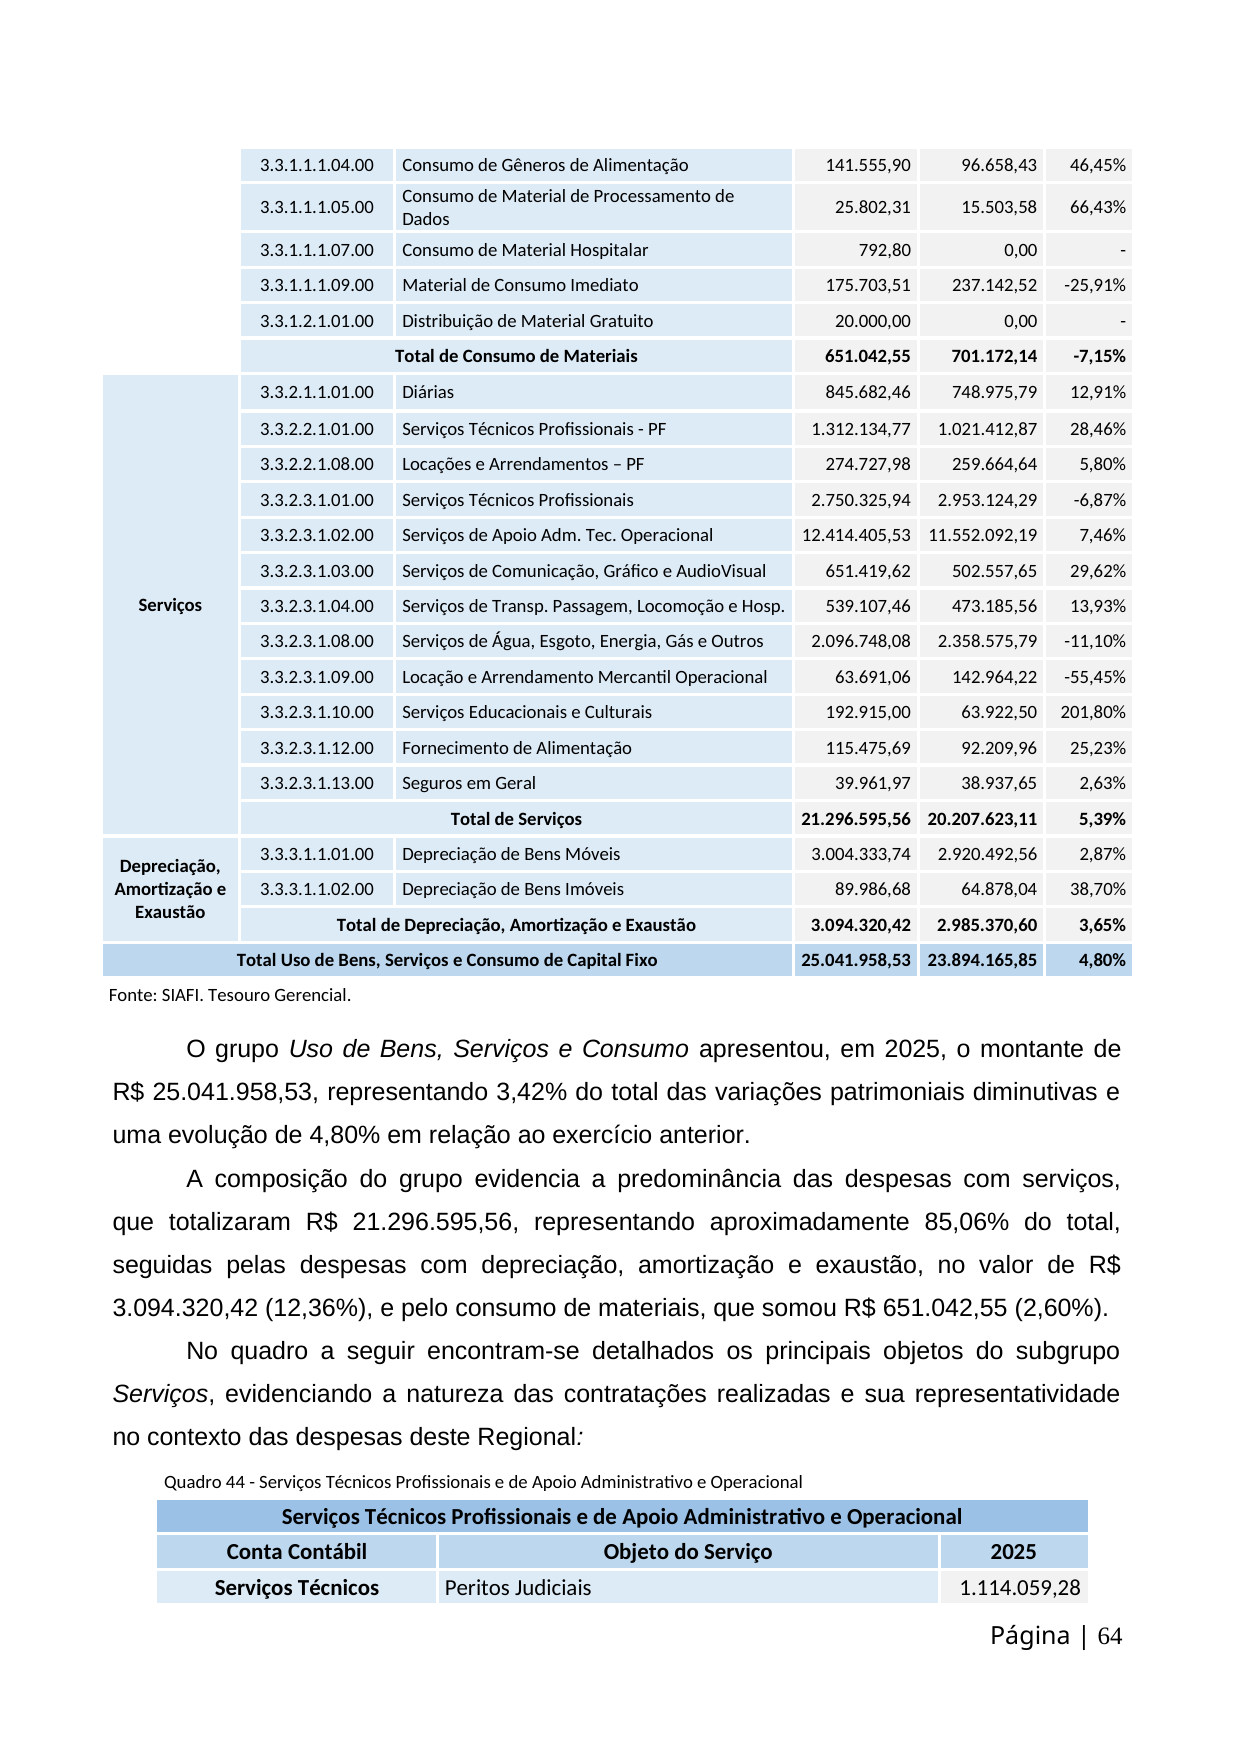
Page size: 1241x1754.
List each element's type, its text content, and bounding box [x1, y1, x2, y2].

table_cell 25.041.958,53 [795, 944, 917, 976]
table_cell 2,87% [1046, 838, 1132, 870]
table_cell Total Uso de Bens, Serviços e Consumo de Capital Fixo [103, 944, 792, 976]
table_cell -55,45% [1046, 660, 1132, 693]
table_cell -7,15% [1046, 340, 1132, 372]
table_cell 3.094.320,42 [795, 908, 917, 941]
table_cell Total de Consumo de Materiais [241, 340, 792, 372]
table_cell 539.107,46 [795, 590, 917, 622]
table_cell 3.3.2.2.1.01.00 [241, 413, 393, 445]
table_cell 3.3.1.1.1.09.00 [241, 269, 393, 301]
table_cell 2.096.748,08 [795, 625, 917, 657]
table_cell Serviços Educacionais e Culturais [396, 696, 792, 728]
table_cell 3,65% [1046, 908, 1132, 941]
table_cell 3.3.1.2.1.01.00 [241, 304, 393, 336]
table_cell 701.172,14 [920, 340, 1043, 372]
table_cell 2,63% [1046, 767, 1132, 799]
table_cell Diárias [396, 375, 792, 409]
table_cell 20.000,00 [795, 304, 917, 336]
table_cell 3.3.3.1.1.02.00 [241, 873, 393, 905]
table_cell Serviços Técnicos Profissionais [396, 483, 792, 516]
table_cell 3.3.3.1.1.01.00 [241, 838, 393, 870]
table_cell 792,80 [795, 233, 917, 266]
table_cell 21.296.595,56 [795, 802, 917, 834]
table_cell 96.658,43 [920, 149, 1043, 181]
table_cell Total de Depreciação, Amortização e Exaustão [241, 908, 792, 941]
table_cell Serviços [103, 375, 238, 834]
table_cell - [1046, 233, 1132, 266]
table_cell Distribuição de Material Gratuito [396, 304, 792, 336]
table_cell Depreciação de Bens Imóveis [396, 873, 792, 905]
table_cell 651.042,55 [795, 340, 917, 372]
table_cell Serviços Técnicos [157, 1571, 436, 1603]
table_cell Total de Serviços [241, 802, 792, 834]
table_cell [1089, 1499, 1199, 1532]
table_cell Serviços Técnicos Profissionais e de Apoio Administrativo e Operacional [157, 1500, 1088, 1532]
table_cell 115.475,69 [795, 731, 917, 763]
table_cell 4,80% [1046, 944, 1132, 976]
table_cell Fonte: SIAFI. Tesouro Gerencial. [101, 979, 1133, 1009]
table_cell 13,93% [1046, 590, 1132, 622]
table_cell Objeto do Serviço [439, 1535, 938, 1568]
table_cell 38,70% [1046, 873, 1132, 905]
table_cell 274.727,98 [795, 448, 917, 480]
table_cell 2.920.492,56 [920, 838, 1043, 870]
table_header [1088, 1466, 1199, 1499]
table_cell 2.358.575,79 [920, 625, 1043, 657]
table_cell 3.3.1.1.1.07.00 [241, 233, 393, 266]
table_cell 845.682,46 [795, 375, 917, 409]
table_cell 473.185,56 [920, 590, 1043, 622]
table_cell 3.3.1.1.1.05.00 [241, 184, 393, 230]
table_cell 23.894.165,85 [920, 944, 1043, 976]
table_cell -11,10% [1046, 625, 1132, 657]
table_cell [1089, 1568, 1199, 1603]
table_cell 3.3.1.1.1.04.00 [241, 149, 393, 181]
table_cell 5,80% [1046, 448, 1132, 480]
table_cell 38.937,65 [920, 767, 1043, 799]
table_cell 3.3.2.1.1.01.00 [241, 375, 393, 409]
table_cell 20.207.623,11 [920, 802, 1043, 834]
table_cell 3.3.2.3.1.02.00 [241, 519, 393, 551]
table_cell 11.552.092,19 [920, 519, 1043, 551]
table_cell 3.3.2.3.1.04.00 [241, 590, 393, 622]
table_cell Consumo de Gêneros de Alimentação [396, 149, 792, 181]
table_cell 3.004.333,74 [795, 838, 917, 870]
table_cell 142.964,22 [920, 660, 1043, 693]
table_cell Serviços de Comunicação, Gráfico e AudioVisual [396, 554, 792, 586]
table_cell 3.3.2.2.1.08.00 [241, 448, 393, 480]
table_cell 12,91% [1046, 375, 1132, 409]
table_cell Seguros em Geral [396, 767, 792, 799]
table_cell -6,87% [1046, 483, 1132, 516]
table_header [939, 1466, 1088, 1499]
table_cell 3.3.2.3.1.03.00 [241, 554, 393, 586]
table_cell 66,43% [1046, 184, 1132, 230]
table_cell Peritos Judiciais [439, 1571, 938, 1603]
table_cell 201,80% [1046, 696, 1132, 728]
table_cell Conta Contábil [157, 1535, 436, 1568]
table_cell Consumo de Material Hospitalar [396, 233, 792, 266]
table_cell 3.3.2.3.1.01.00 [241, 483, 393, 516]
table_cell 259.664,64 [920, 448, 1043, 480]
table_cell 651.419,62 [795, 554, 917, 586]
table_cell Serviços Técnicos Profissionais - PF [396, 413, 792, 445]
table_cell 1.021.412,87 [920, 413, 1043, 445]
table_cell 2025 [941, 1535, 1088, 1568]
table_cell 3.3.2.3.1.09.00 [241, 660, 393, 693]
table_cell Locações e Arrendamentos – PF [396, 448, 792, 480]
table_cell 89.986,68 [795, 873, 917, 905]
table_cell -25,91% [1046, 269, 1132, 301]
table_cell 3.3.2.3.1.13.00 [241, 767, 393, 799]
table_cell Serviços de Transp. Passagem, Locomoção e Hosp. [396, 590, 792, 622]
table_cell 63.691,06 [795, 660, 917, 693]
table_cell Fornecimento de Alimentação [396, 731, 792, 763]
table_cell [1089, 1532, 1199, 1568]
table_cell Depreciação, Amortização e Exaustão [103, 838, 238, 941]
table_cell 7,46% [1046, 519, 1132, 551]
table_cell 3.3.2.3.1.08.00 [241, 625, 393, 657]
table_cell 25,23% [1046, 731, 1132, 763]
table_cell 748.975,79 [920, 375, 1043, 409]
table_cell Consumo de Material de Processamento de Dados [396, 184, 792, 230]
table_cell 1.114.059,28 [941, 1571, 1088, 1603]
text No quadro a seguir encontram-se detalhados os principais objetos do subgrupo Serviços, evidenciando a natureza das contratações realizadas e sua representatividade no contexto das despesas deste Regional: [112, 1336, 1122, 1451]
text A composição do grupo evidencia a predominância das despesas com serviços, que totalizaram R$ 21.296.595,56, representando aproximadamente 85,06% do total, seguidas pelas despesas com depreciação, amortização e exaustão, no valor de R$ 3.094.320,42 (12,36%), e pelo consumo de materiais, que somou R$ 651.042,55 (2,60%). [112, 1164, 1122, 1322]
table_cell 1.312.134,77 [795, 413, 917, 445]
table_cell 15.503,58 [920, 184, 1043, 230]
table_cell 0,00 [920, 233, 1043, 266]
table_cell 2.750.325,94 [795, 483, 917, 516]
table_cell 3.3.2.3.1.12.00 [241, 731, 393, 763]
table_cell Serviços de Apoio Adm. Tec. Operacional [396, 519, 792, 551]
table_cell 92.209,96 [920, 731, 1043, 763]
table_cell 46,45% [1046, 149, 1132, 181]
table_cell 2.985.370,60 [920, 908, 1043, 941]
text O grupo Uso de Bens, Serviços e Consumo apresentou, em 2025, o montante de R$ 25.041.958,53, representando 3,42% do total das variações patrimoniais diminutivas e uma evolução de 4,80% em relação ao exercício anterior. [112, 1034, 1122, 1149]
table_cell 12.414.405,53 [795, 519, 917, 551]
table_cell 63.922,50 [920, 696, 1043, 728]
table_cell 29,62% [1046, 554, 1132, 586]
table_cell 141.555,90 [795, 149, 917, 181]
table_cell Depreciação de Bens Móveis [396, 838, 792, 870]
table_cell 39.961,97 [795, 767, 917, 799]
table_header Quadro 44 - Serviços Técnicos Profissionais e de Apoio Administrativo e Operacional [157, 1466, 939, 1499]
table_cell 64.878,04 [920, 873, 1043, 905]
table_cell - [1046, 304, 1132, 336]
table_cell 3.3.2.3.1.10.00 [241, 696, 393, 728]
table_cell 192.915,00 [795, 696, 917, 728]
table_cell 25.802,31 [795, 184, 917, 230]
table_cell 237.142,52 [920, 269, 1043, 301]
table_cell 0,00 [920, 304, 1043, 336]
table_cell Material de Consumo Imediato [396, 269, 792, 301]
table_cell 502.557,65 [920, 554, 1043, 586]
table_cell 5,39% [1046, 802, 1132, 834]
table_cell 28,46% [1046, 413, 1132, 445]
table_cell Serviços de Água, Esgoto, Energia, Gás e Outros [396, 625, 792, 657]
table_cell 175.703,51 [795, 269, 917, 301]
table_cell Locação e Arrendamento Mercantil Operacional [396, 660, 792, 693]
table_cell 2.953.124,29 [920, 483, 1043, 516]
